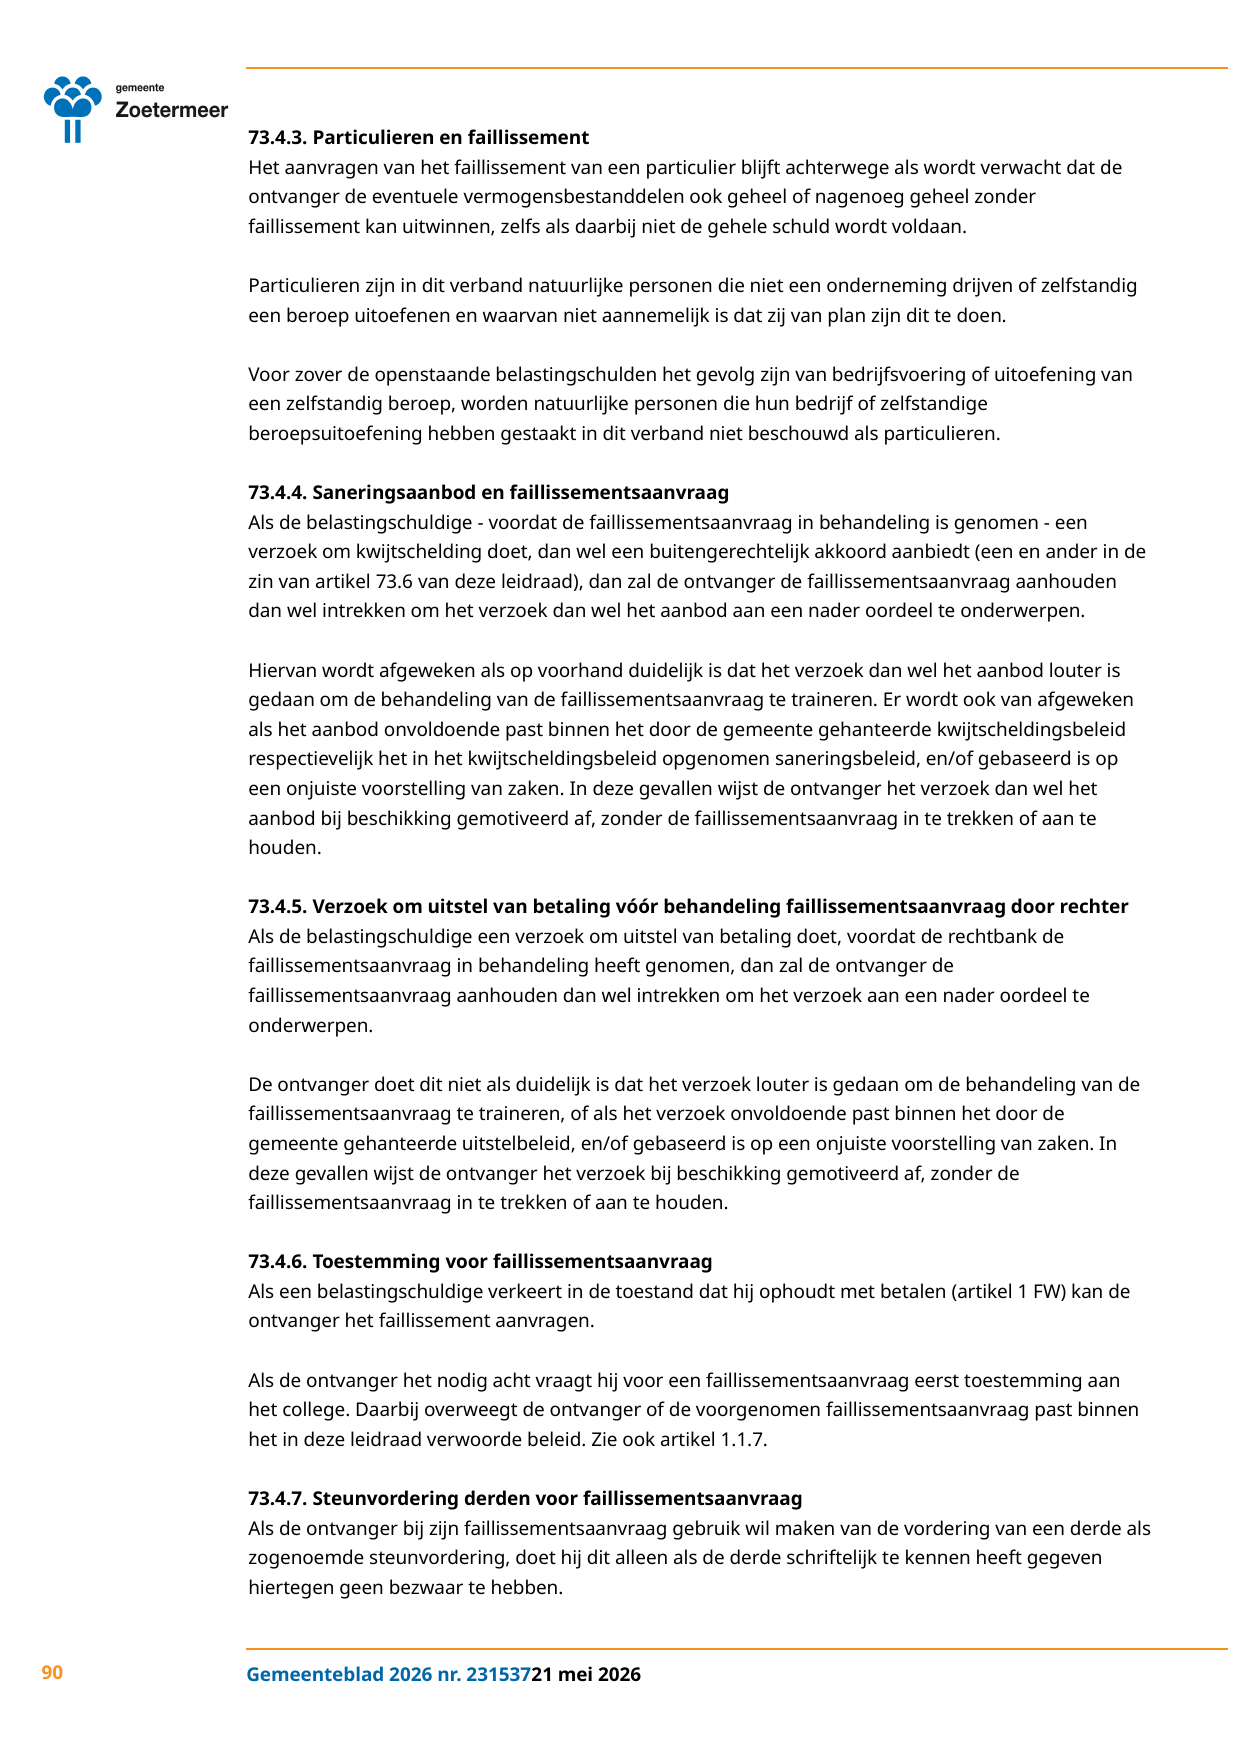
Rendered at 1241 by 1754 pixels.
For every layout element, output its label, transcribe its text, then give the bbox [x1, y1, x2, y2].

text Als een belastingschuldige verkeert in de toestand dat hij ophoudt met betalen (artikel 1 FW) kan de ontvanger het faillissement aanvragen. [248, 1278, 1152, 1333]
text Als de belastingschuldige een verzoek om uitstel van betaling doet, voordat de rechtbank de faillissementsaanvraag in behandeling heeft genomen, dan zal de ontvanger de faillissementsaanvraag aanhouden dan wel intrekken om het verzoek aan een nader oordeel te onderwerpen. [248, 923, 1152, 1038]
text Particulieren zijn in dit verband natuurlijke personen die niet een onderneming drijven of zelfstandig een beroep uitoefenen en waarvan niet aannemelijk is dat zij van plan zijn dit te doen. [248, 272, 1152, 328]
text Als de ontvanger bij zijn faillissementsaanvraag gebruik wil maken van de vordering van een derde als zogenoemde steunvordering, doet hij dit alleen als de derde schriftelijk te kennen heeft gegeven hiertegen geen bezwaar te hebben. [248, 1515, 1152, 1600]
text Als de ontvanger het nodig acht vraagt hij voor een faillissementsaanvraag eerst toestemming aan het college. Daarbij overweegt de ontvanger of de voorgenomen faillissementsaanvraag past binnen het in deze leidraad verwoorde beleid. Zie ook artikel 1.1.7. [248, 1367, 1152, 1452]
picture [41, 47, 231, 172]
text Voor zover de openstaande belastingschulden het gevolg zijn van bedrijfsvoering of uitoefening van een zelfstandig beroep, worden natuurlijke personen die hun bedrijf of zelfstandige beroepsuitoefening hebben gestaakt in dit verband niet beschouwd als particulieren. [248, 361, 1152, 446]
text Hiervan wordt afgeweken als op voorhand duidelijk is dat het verzoek dan wel het aanbod louter is gedaan om de behandeling van de faillissementsaanvraag te traineren. Er wordt ook van afgeweken als het aanbod onvoldoende past binnen het door de gemeente gehanteerde kwijtscheldingsbeleid respectievelijk het in het kwijtscheldingsbeleid opgenomen saneringsbeleid, en/of gebaseerd is op een onjuiste voorstelling van zaken. In deze gevallen wijst de ontvanger het verzoek dan wel het aanbod bij beschikking gemotiveerd af, zonder de faillissementsaanvraag in te trekken of aan te houden. [248, 657, 1152, 860]
text 73.4.3. Particulieren en faillissement [248, 124, 1152, 150]
text De ontvanger doet dit niet als duidelijk is dat het verzoek louter is gedaan om de behandeling van de faillissementsaanvraag te traineren, of als het verzoek onvoldoende past binnen het door de gemeente gehanteerde uitstelbeleid, en/of gebaseerd is op een onjuiste voorstelling van zaken. In deze gevallen wijst de ontvanger het verzoek bij beschikking gemotiveerd af, zonder de faillissementsaanvraag in te trekken of aan te houden. [248, 1071, 1152, 1215]
text 73.4.5. Verzoek om uitstel van betaling vóór behandeling faillissementsaanvraag door rechter [248, 893, 1152, 919]
text Als de belastingschuldige - voordat de faillissementsaanvraag in behandeling is genomen - een verzoek om kwijtschelding doet, dan wel een buitengerechtelijk akkoord aanbiedt (een en ander in de zin van artikel 73.6 van deze leidraad), dan zal de ontvanger de faillissementsaanvraag aanhouden dan wel intrekken om het verzoek dan wel het aanbod aan een nader oordeel te onderwerpen. [248, 509, 1152, 623]
text 73.4.4. Saneringsaanbod en faillissementsaanvraag [248, 479, 1152, 505]
text Het aanvragen van het faillissement van een particulier blijft achterwege als wordt verwacht dat de ontvanger de eventuele vermogensbestanddelen ook geheel of nagenoeg geheel zonder faillissement kan uitwinnen, zelfs als daarbij niet de gehele schuld wordt voldaan. [248, 154, 1152, 239]
text 73.4.7. Steunvordering derden voor faillissementsaanvraag [248, 1485, 1152, 1511]
text 73.4.6. Toestemming voor faillissementsaanvraag [248, 1248, 1152, 1274]
